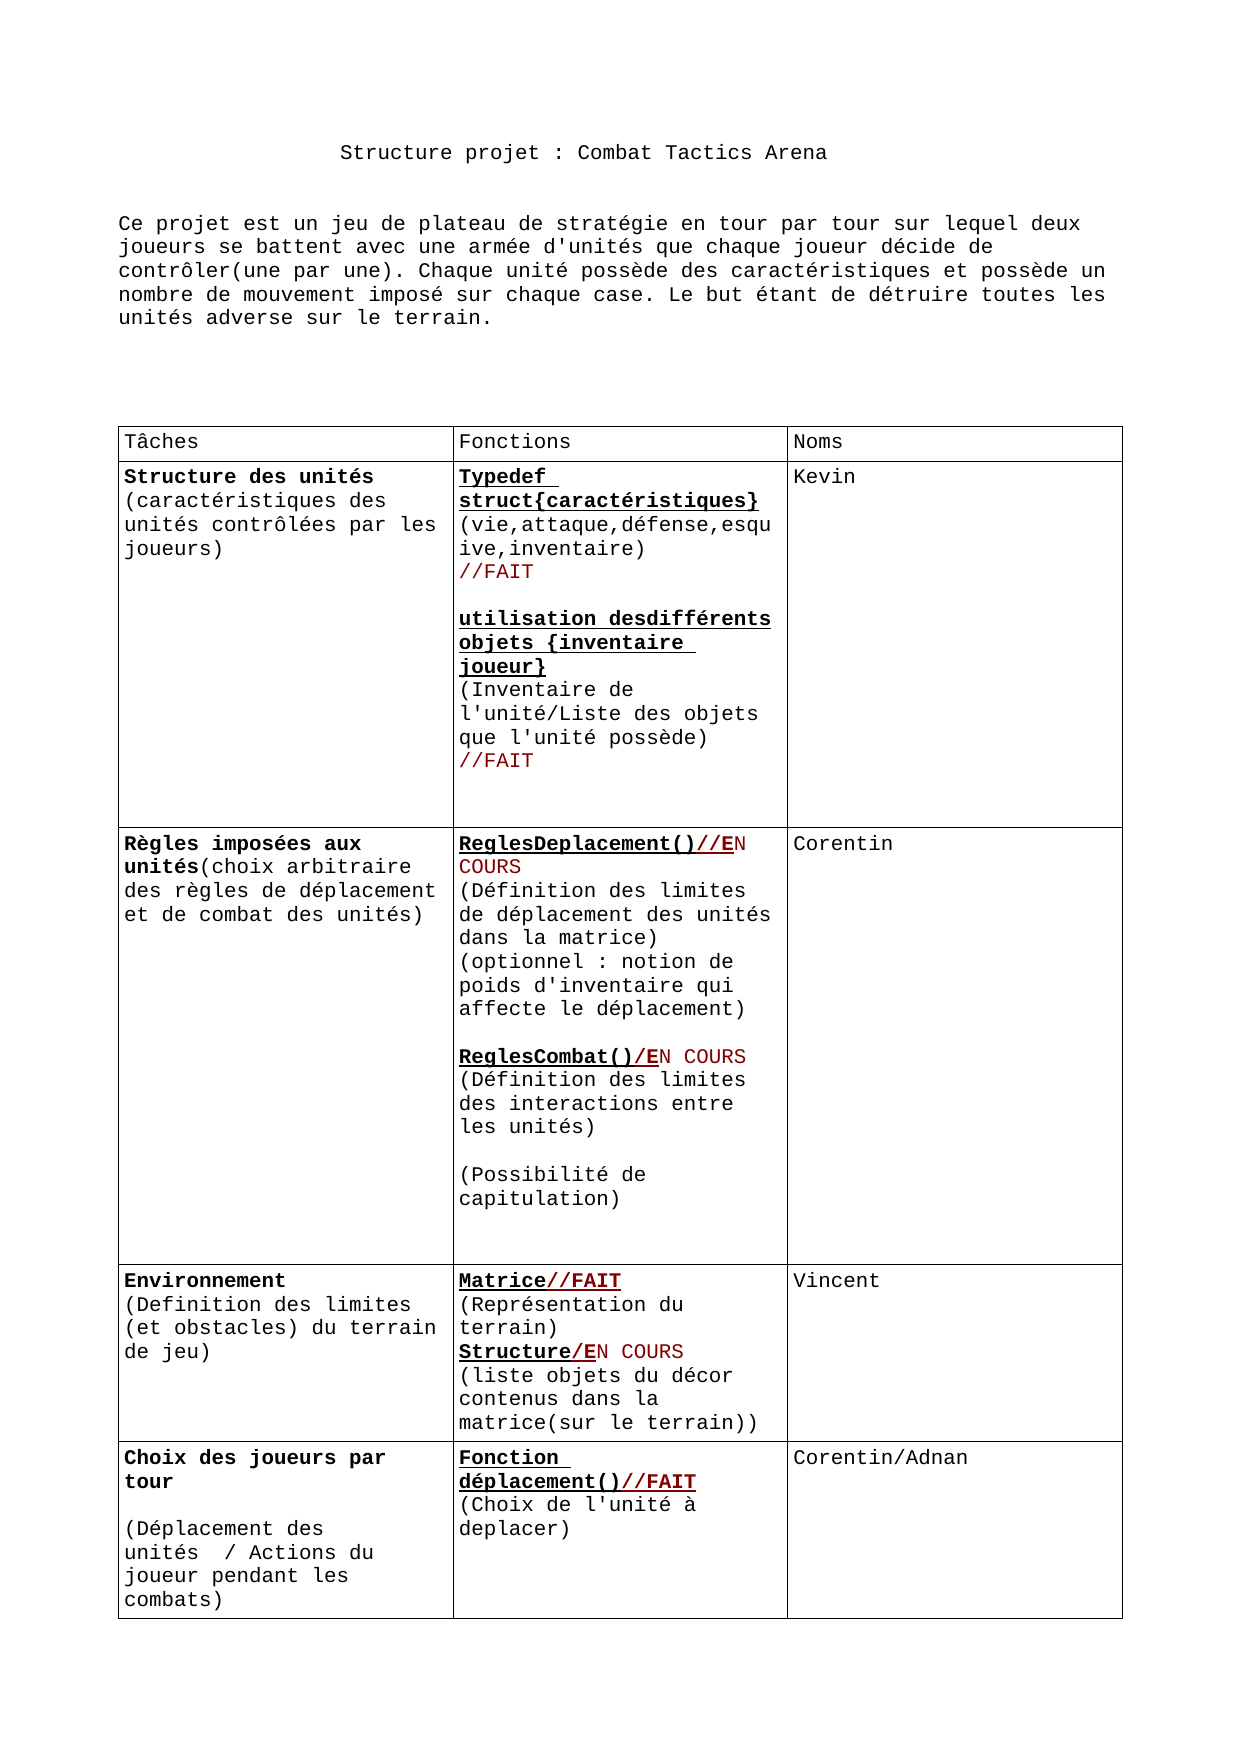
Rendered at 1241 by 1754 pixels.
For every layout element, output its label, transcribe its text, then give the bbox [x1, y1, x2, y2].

table_cell Typedef struct{caractéristiques} (vie,attaque,défense,esquive,inventaire) //FAIT utilisation desdifférents objets {inventaire joueur} (Inventaire de l'unité/Liste des objets que l'unité possède) //FAIT [454, 462, 787, 827]
table_cell Structure des unités (caractéristiques des unités contrôlées par les joueurs) [119, 462, 453, 827]
table_cell Corentin/Adnan [788, 1442, 1122, 1618]
text Structure projet : Combat Tactics Arena [118, 142, 1122, 165]
table_cell Fonction déplacement()//FAIT (Choix de l'unité à deplacer) [454, 1442, 787, 1618]
table_cell ReglesDeplacement()//EN COURS (Définition des limites de déplacement des unités dans la matrice) (optionnel : notion de poids d'inventaire qui affecte le déplacement) ReglesCombat()/EN COURS (Définition des limites des interactions entre les unités) (Possibilité de capitulation) [454, 828, 787, 1264]
text Ce projet est un jeu de plateau de stratégie en tour par tour sur lequel deux joueurs se battent avec une armée d'unités que chaque joueur décide de contrôler(une par une). Chaque unité possède des caractéristiques et possède un nombre de mouvement imposé sur chaque case. Le but étant de détruire toutes les unités adverse sur le terrain. [118, 213, 1122, 331]
table_cell Environnement (Definition des limites (et obstacles) du terrain de jeu) [119, 1265, 453, 1441]
table_cell Vincent [788, 1265, 1122, 1441]
table_header Fonctions [454, 427, 787, 461]
table_header Tâches [119, 427, 453, 461]
table_cell Kevin [788, 462, 1122, 827]
table_cell Corentin [788, 828, 1122, 1264]
table_cell Règles imposées aux unités(choix arbitraire des règles de déplacement et de combat des unités) [119, 828, 453, 1264]
table_header Noms [788, 427, 1122, 461]
table_cell Matrice//FAIT (Représentation du terrain) Structure/EN COURS (liste objets du décor contenus dans la matrice(sur le terrain)) [454, 1265, 787, 1441]
table_cell Choix des joueurs par tour (Déplacement des unités / Actions du joueur pendant les combats) [119, 1442, 453, 1618]
